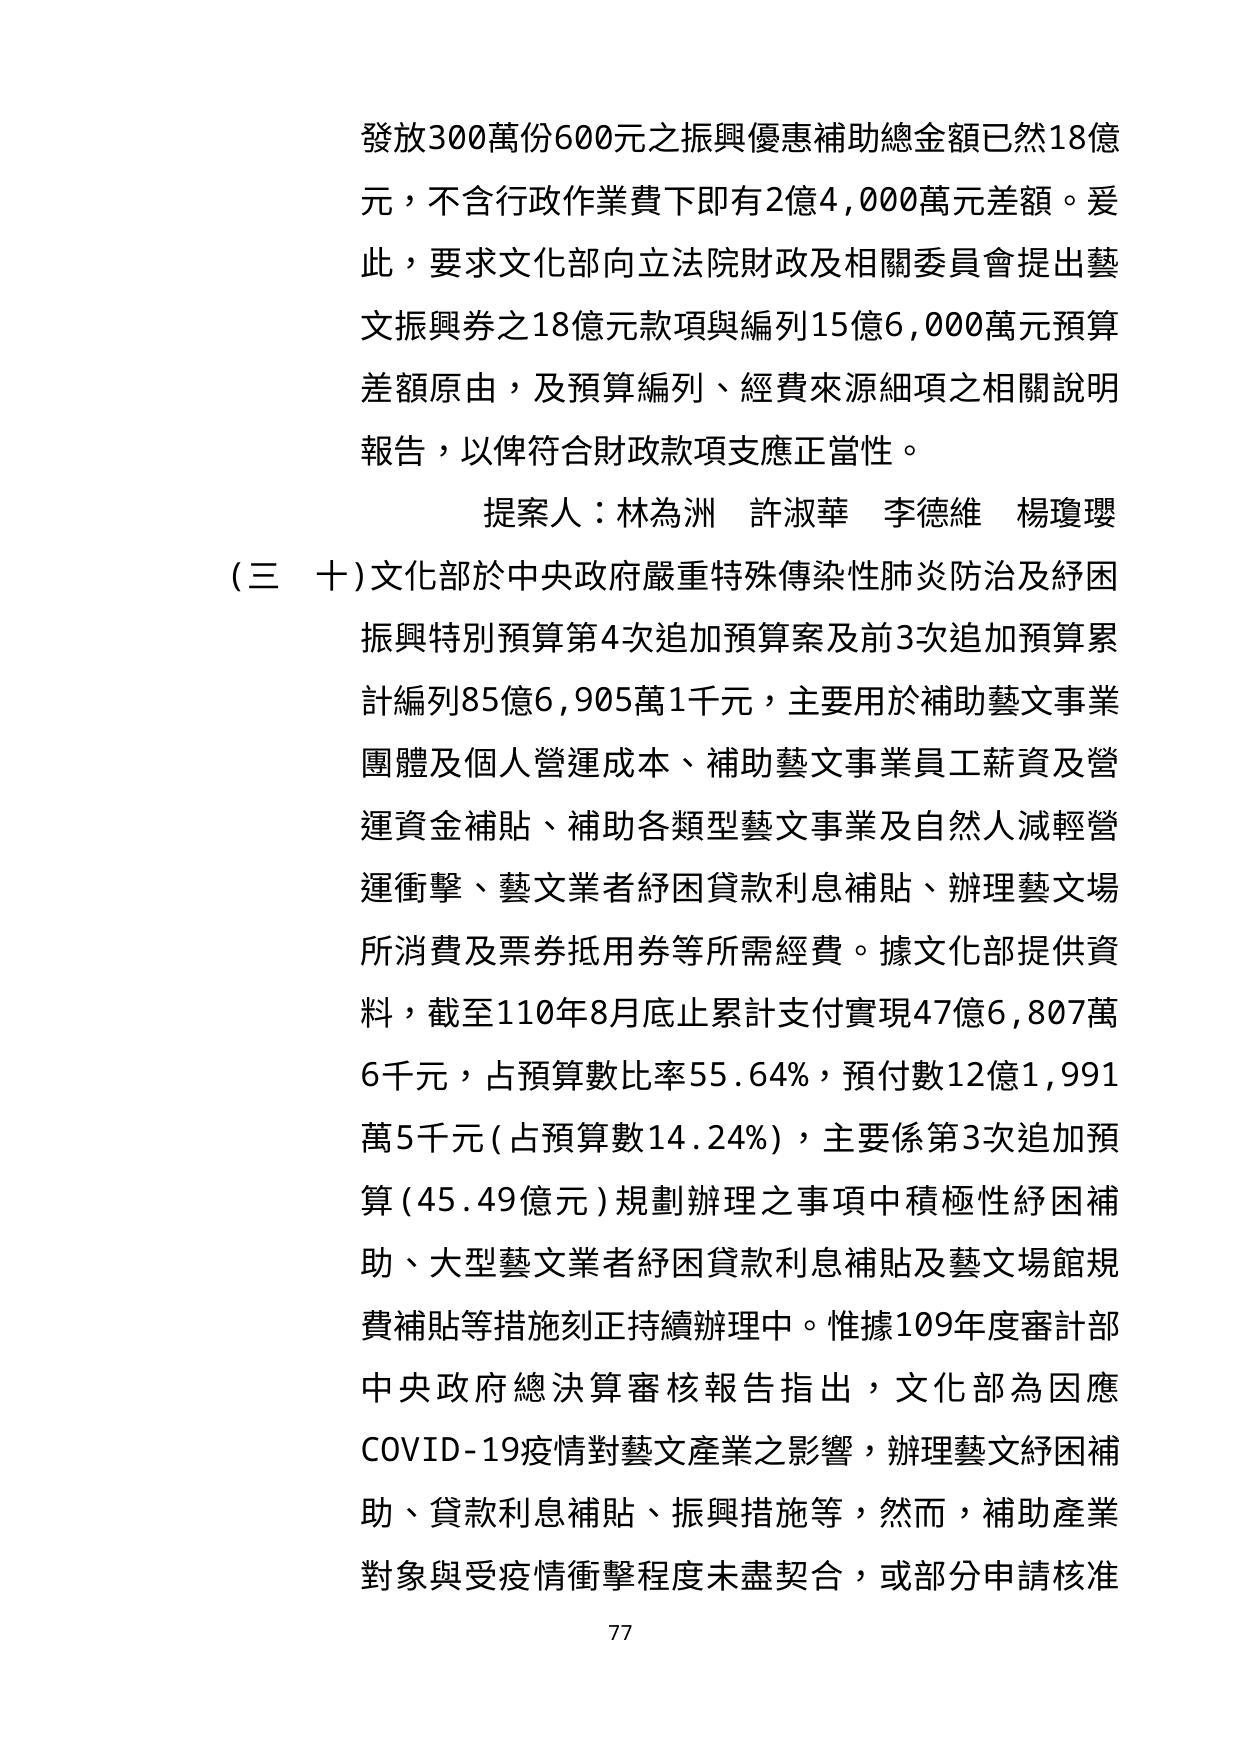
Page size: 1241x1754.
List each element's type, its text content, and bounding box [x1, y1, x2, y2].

text (三 十)文化部於中央政府嚴重特殊傳染性肺炎防治及紓困振興特別預算第4次追加預算案及前3次追加預算累計編列85億6,905萬1千元，主要用於補助藝文事業團體及個人營運成本、補助藝文事業員工薪資及營運資金補貼、補助各類型藝文事業及自然人減輕營運衝擊、藝文業者紓困貸款利息補貼、辦理藝文場所消費及票券抵用券等所需經費。據文化部提供資料，截至110年8月底止累計支付實現47億6,807萬6千元，占預算數比率55.64%，預付數12億1,991萬5千元(占預算數14.24%)，主要係第3次追加預算(45.49億元)規劃辦理之事項中積極性紓困補助、大型藝文業者紓困貸款利息補貼及藝文場館規費補貼等措施刻正持續辦理中。惟據109年度審計部中央政府總決算審核報告指出，文化部為因應COVID-19疫情對藝文產業之影響，辦理藝文紓困補助、貸款利息補貼、振興措施等，然而，補助產業對象與受疫情衝擊程度未盡契合，或部分申請核准 [226, 532, 1120, 1594]
text 提案人：林為洲 許淑華 李德維 楊瓊瓔 [483, 469, 1120, 532]
text 發放300萬份600元之振興優惠補助總金額已然18億元，不含行政作業費下即有2億4,000萬元差額。爰此，要求文化部向立法院財政及相關委員會提出藝文振興券之18億元款項與編列15億6,000萬元預算差額原由，及預算編列、經費來源細項之相關說明報告，以俾符合財政款項支應正當性。 [226, 94, 1120, 469]
